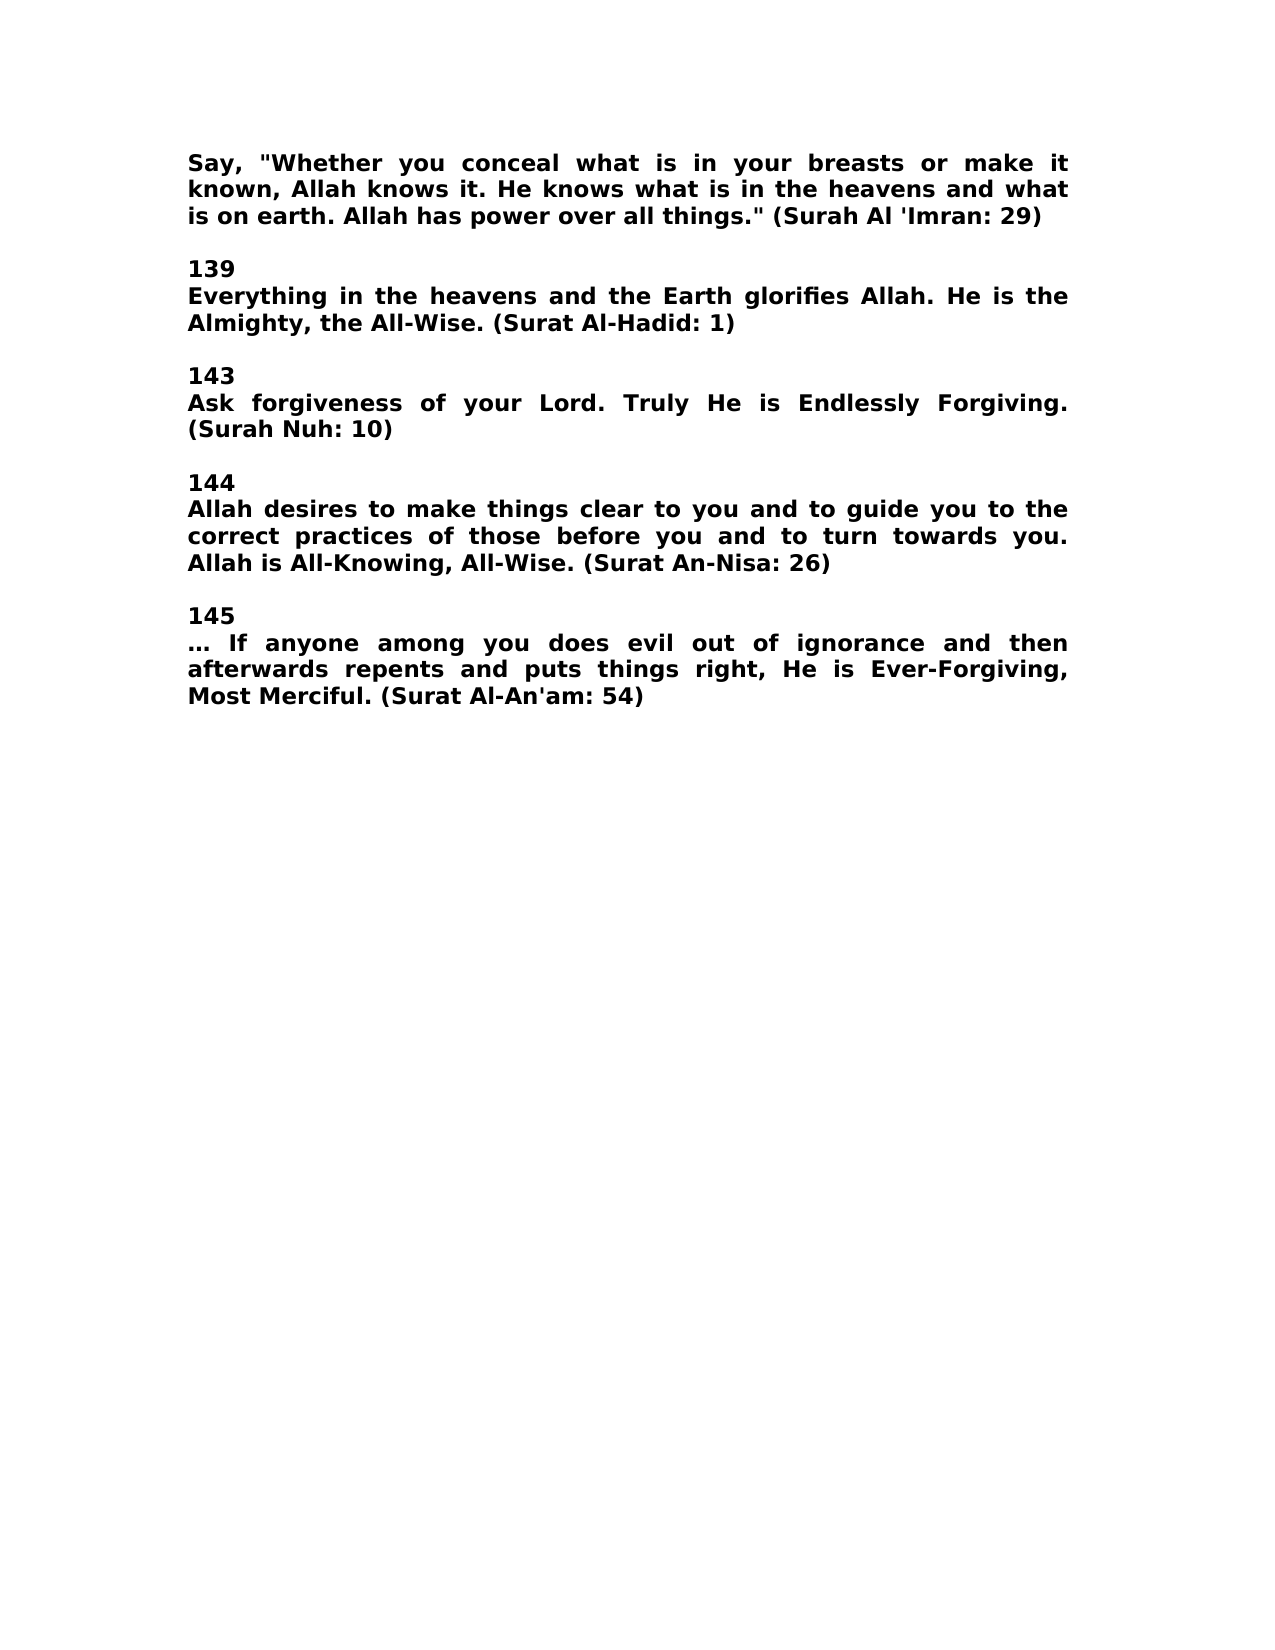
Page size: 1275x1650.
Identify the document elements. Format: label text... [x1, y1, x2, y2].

text … If anyone among you does evil out of ignorance and then afterwards repents and puts things right, He is Ever-Forgiving, Most Merciful. (Surat Al-An'am: 54) [187, 630, 1070, 710]
text 143 [187, 363, 1070, 390]
text 144 [187, 470, 1070, 497]
text Ask forgiveness of your Lord. Truly He is Endlessly Forgiving. (Surah Nuh: 10) [187, 390, 1070, 443]
text Allah desires to make things clear to you and to guide you to the correct practices of those before you and to turn towards you. Allah is All-Knowing, All-Wise. (Surat An-Nisa: 26) [187, 497, 1070, 577]
text 145 [187, 603, 1070, 630]
text Say, "Whether you conceal what is in your breasts or make it known, Allah knows it. He knows what is in the heavens and what is on earth. Allah has power over all things." (Surah Al 'Imran: 29) [187, 150, 1070, 230]
text 139 [187, 257, 1070, 283]
text Everything in the heavens and the Earth glorifies Allah. He is the Almighty, the All-Wise. (Surat Al-Hadid: 1) [187, 283, 1070, 337]
